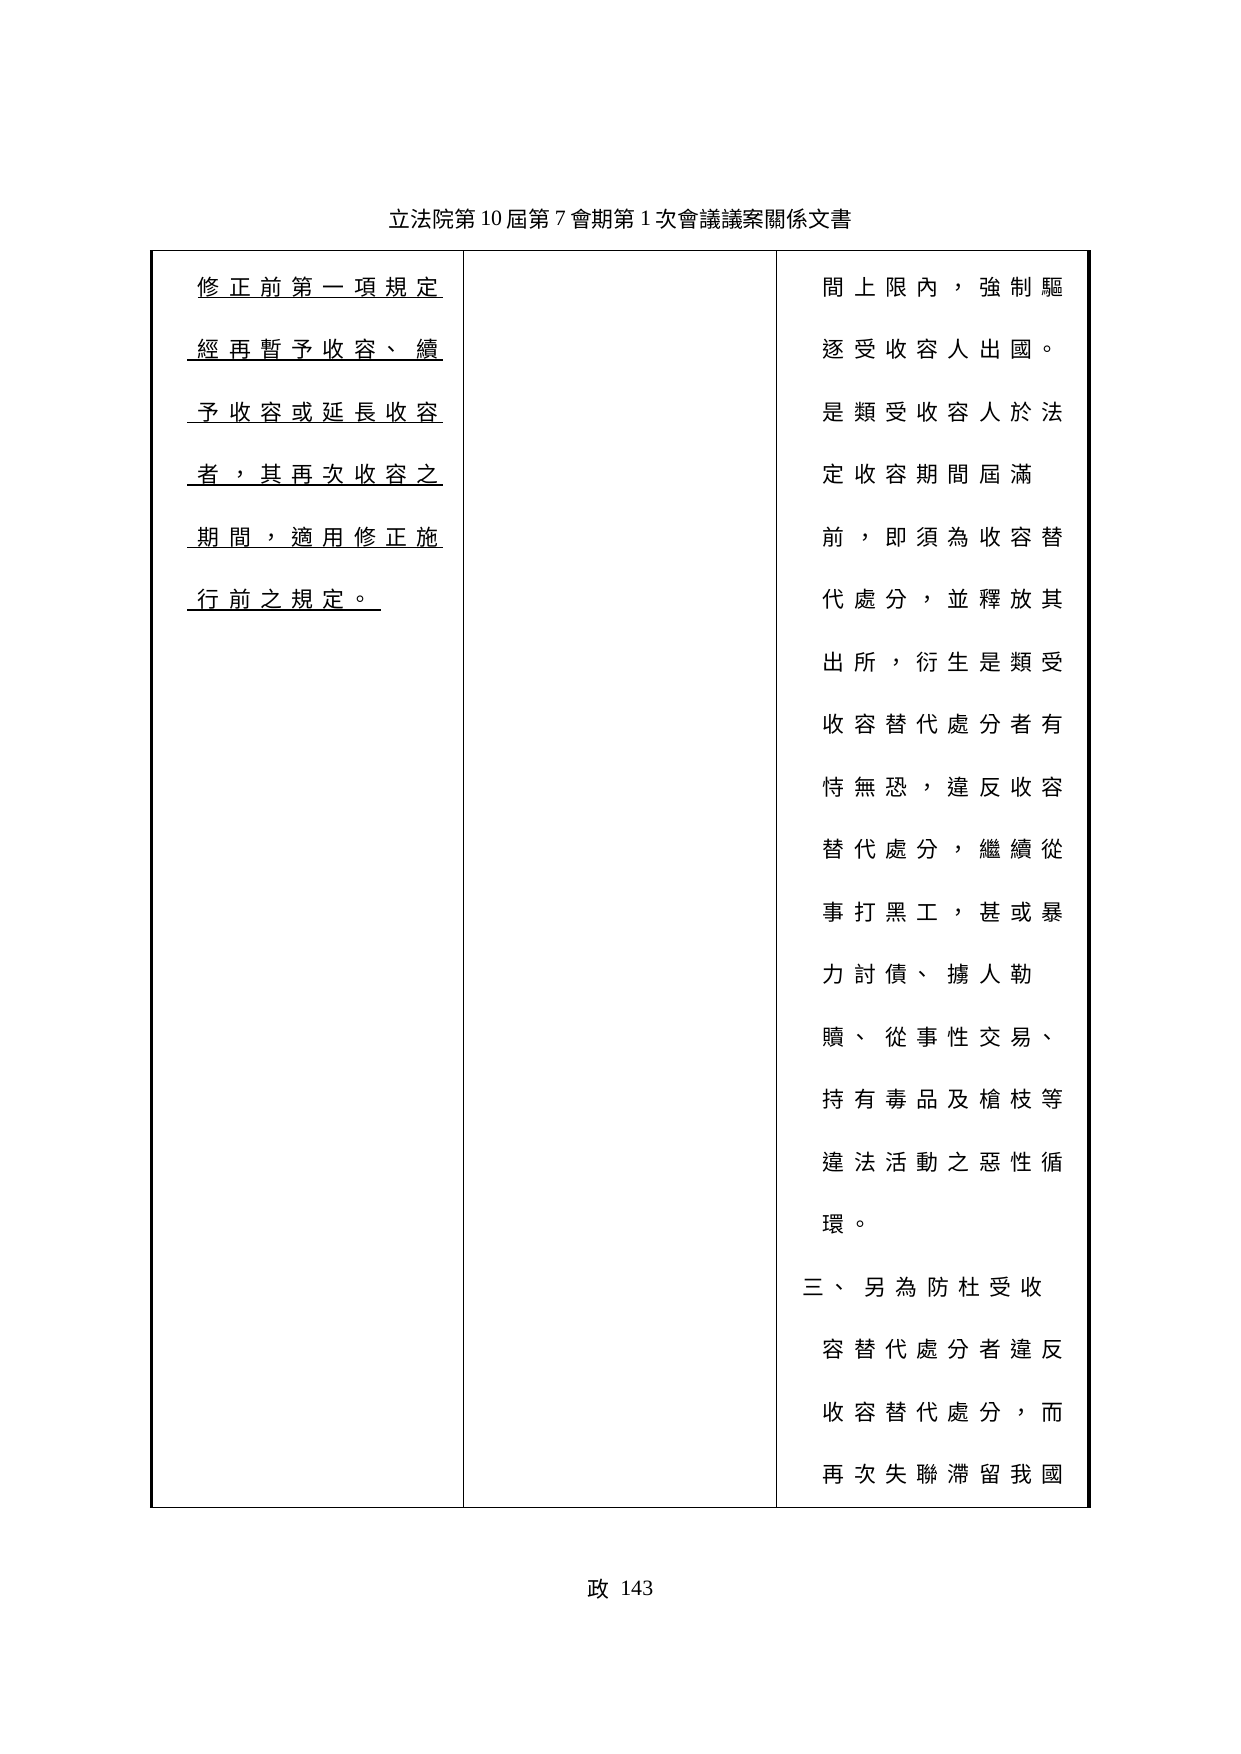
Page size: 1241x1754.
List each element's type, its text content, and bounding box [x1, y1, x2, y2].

table_cell 修正前第一項規定經再暫予收容、續予收容或延長收容者，其再次收容之期間，適用修正施行前之規定。 [153, 251, 463, 1507]
table_cell 間上限內，強制驅逐受收容人出國。是類受收容人於法定收容期間屆滿前，即須為收容替代處分，並釋放其出所，衍生是類受收容替代處分者有恃無恐，違反收容替代處分，繼續從事打黑工，甚或暴力討債、擄人勒贖、從事性交易、持有毒品及槍枝等違法活動之惡性循環。 三、另為防杜受收容替代處分者違反收容替代處分，而再次失聯滯留我國 [777, 251, 1087, 1507]
table_cell [464, 251, 776, 1507]
